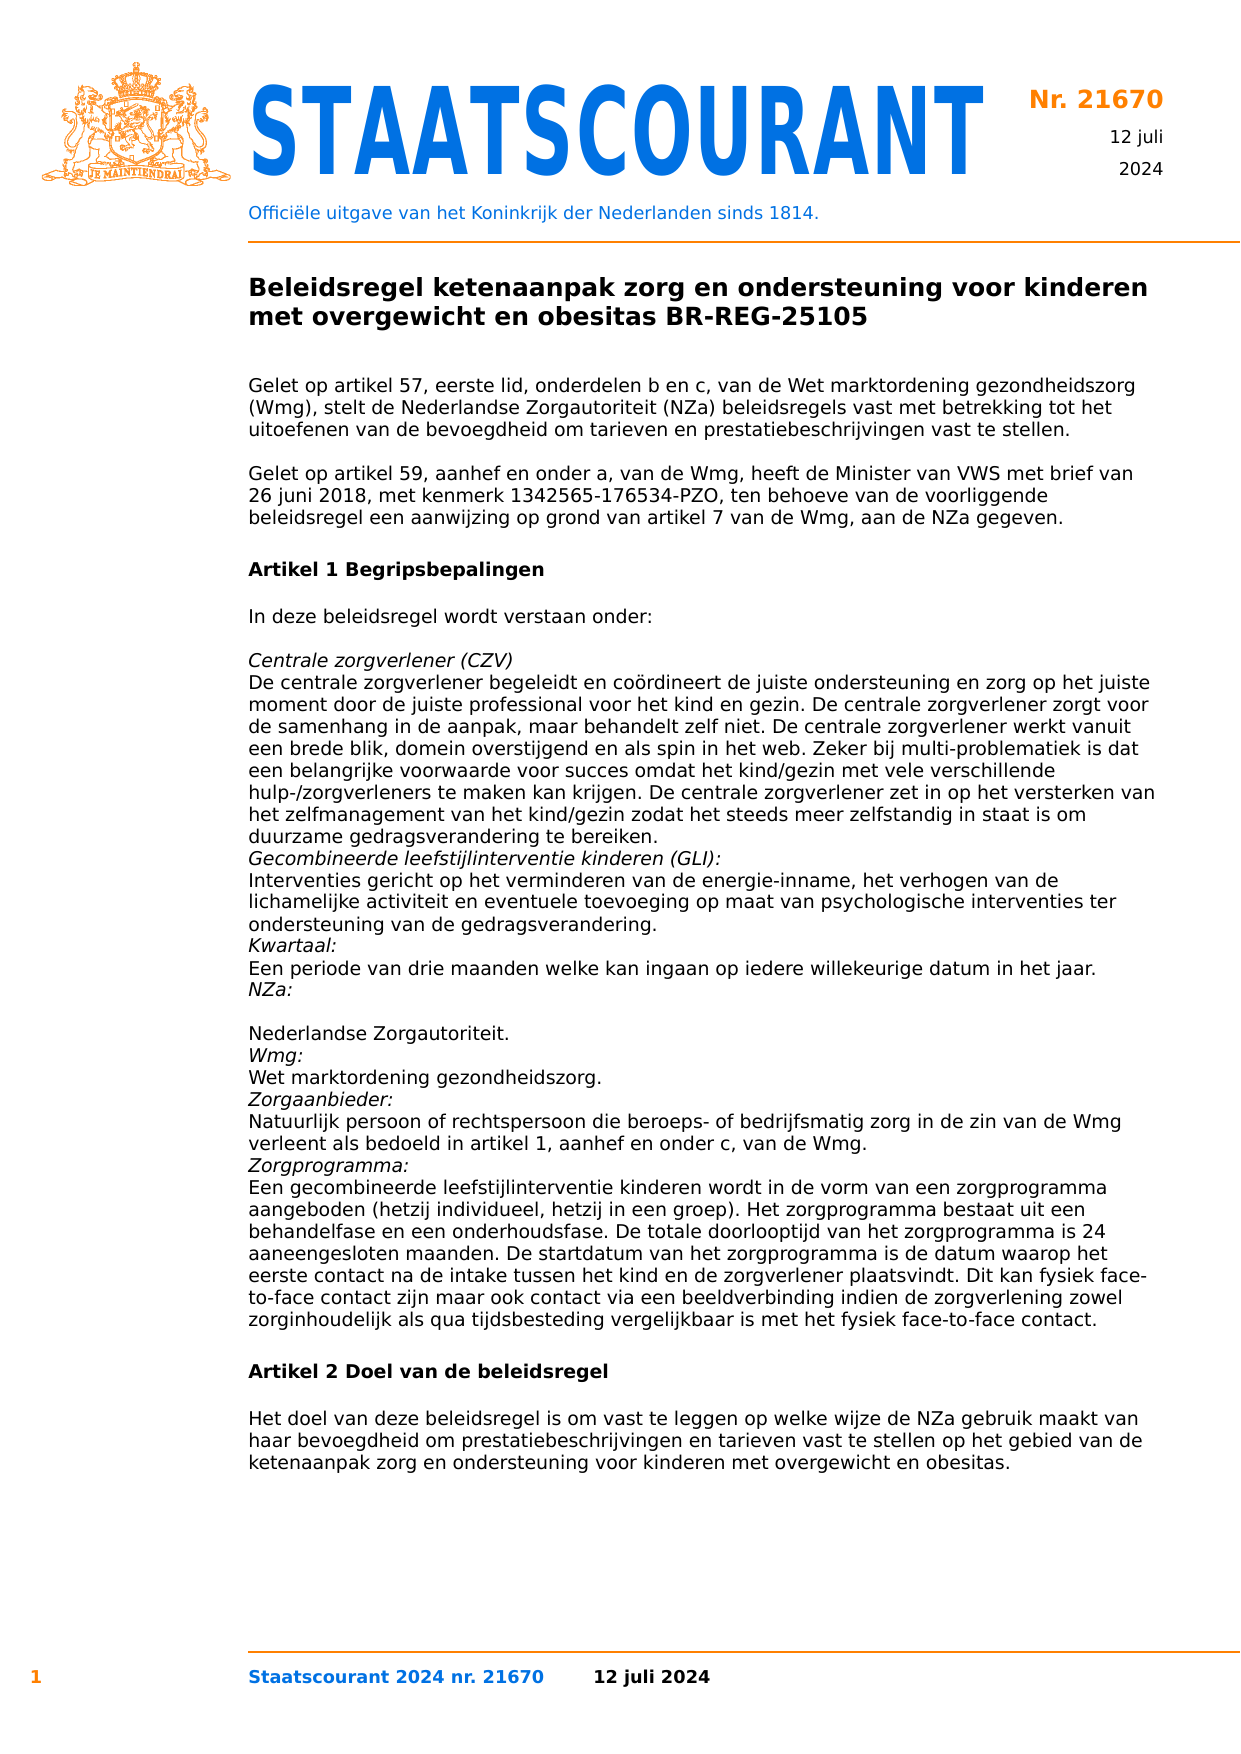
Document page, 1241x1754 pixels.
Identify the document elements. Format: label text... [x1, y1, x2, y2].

table_header [25, 62, 248, 241]
text In deze beleidsregel wordt verstaan onder: [248, 606, 1163, 628]
text Gecombineerde leefstijlinterventie kinderen (GLI): [248, 847, 1163, 869]
subtitle Artikel 2 Doel van de beleidsregel [248, 1361, 1163, 1383]
text Centrale zorgverlener (CZV) [248, 650, 1163, 672]
table_cell 12 juli [998, 121, 1240, 153]
text Zorgaanbieder: [248, 1089, 1163, 1111]
text Een periode van drie maanden welke kan ingaan op iedere willekeurige datum in het jaar. [248, 957, 1163, 979]
text Het doel van deze beleidsregel is om vast te leggen op welke wijze de NZa gebruik maakt van haar bevoegdheid om prestatiebeschrijvingen en tarieven vast te stellen op het gebied van de ketenaanpak zorg en ondersteuning voor kinderen met overgewicht en obesitas. [248, 1408, 1163, 1474]
table_cell 2024 [998, 153, 1240, 203]
text Wmg: [248, 1045, 1163, 1067]
text Wet marktordening gezondheidszorg. [248, 1067, 1163, 1089]
text Een gecombineerde leefstijlinterventie kinderen wordt in de vorm van een zorgprogramma aangeboden (hetzij individueel, hetzij in een groep). Het zorgprogramma bestaat uit een behandelfase en een onderhoudsfase. De totale doorlooptijd van het zorgprogramma is 24 aaneengesloten maanden. De startdatum van het zorgprogramma is de datum waarop het eerste contact na de intake tussen het kind en de zorgverlener plaatsvindt. Dit kan fysiek face-to-face contact zijn maar ook contact via een beeldverbinding indien de zorgverlening zowel zorginhoudelijk als qua tijdsbesteding vergelijkbaar is met het fysiek face-to-face contact. [248, 1177, 1163, 1331]
table_cell Officiële uitgave van het Koninkrijk der Nederlanden sinds 1814. [248, 203, 1240, 241]
text Gelet op artikel 59, aanhef en onder a, van de Wmg, heeft de Minister van VWS met brief van 26 juni 2018, met kenmerk 1342565-176534-PZO, ten behoeve van de voorliggende beleidsregel een aanwijzing op grond van artikel 7 van de Wmg, aan de NZa gegeven. [248, 463, 1163, 529]
text Nederlandse Zorgautoriteit. [248, 1023, 1163, 1045]
text Interventies gericht op het verminderen van de energie-inname, het verhogen van de lichamelijke activiteit en eventuele toevoeging op maat van psychologische interventies ter ondersteuning van de gedragsverandering. [248, 869, 1163, 935]
text Kwartaal: [248, 935, 1163, 957]
text NZa: [248, 979, 1163, 1001]
text Zorgprogramma: [248, 1155, 1163, 1177]
text De centrale zorgverlener begeleidt en coördineert de juiste ondersteuning en zorg op het juiste moment door de juiste professional voor het kind en gezin. De centrale zorgverlener zorgt voor de samenhang in de aanpak, maar behandelt zelf niet. De centrale zorgverlener werkt vanuit een brede blik, domein overstijgend en als spin in het web. Zeker bij multi-problematiek is dat een belangrijke voorwaarde voor succes omdat het kind/gezin met vele verschillende hulp-/zorgverleners te maken kan krijgen. De centrale zorgverlener zet in op het versterken van het zelfmanagement van het kind/gezin zodat het steeds meer zelfstandig in staat is om duurzame gedragsverandering te bereiken. [248, 672, 1163, 847]
subtitle Beleidsregel ketenaanpak zorg en ondersteuning voor kinderen met overgewicht en obesitas BR-REG-25105 [248, 273, 1163, 331]
table_header Nr. 21670 [998, 62, 1240, 121]
text Natuurlijk persoon of rechtspersoon die beroeps- of bedrijfsmatig zorg in de zin van de Wmg verleent als bedoeld in artikel 1, aanhef en onder c, van de Wmg. [248, 1111, 1163, 1155]
subtitle Artikel 1 Begripsbepalingen [248, 559, 1163, 581]
picture [41, 62, 231, 186]
table_header STAATSCOURANT [248, 62, 998, 203]
text Gelet op artikel 57, eerste lid, onderdelen b en c, van de Wet marktordening gezondheidszorg (Wmg), stelt de Nederlandse Zorgautoriteit (NZa) beleidsregels vast met betrekking tot het uitoefenen van de bevoegdheid om tarieven en prestatiebeschrijvingen vast te stellen. [248, 375, 1163, 441]
